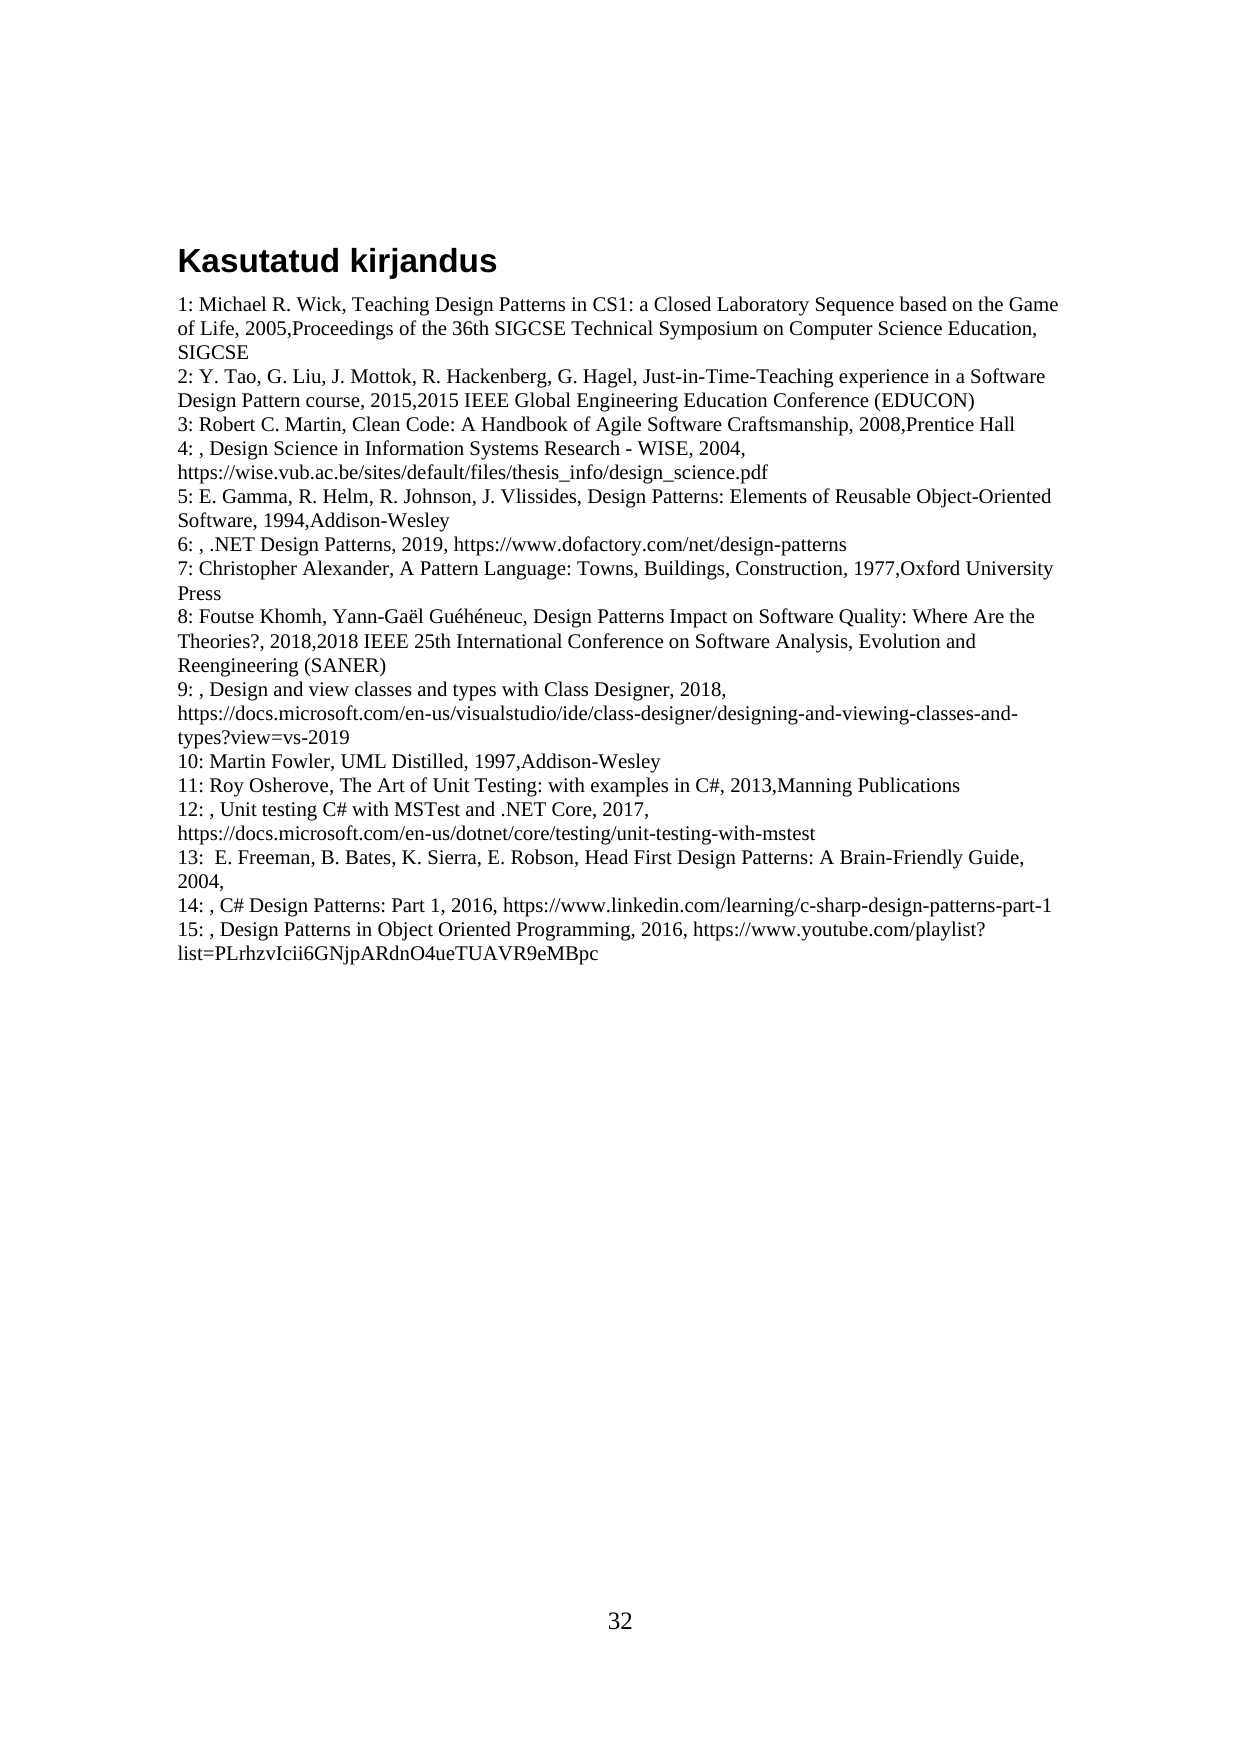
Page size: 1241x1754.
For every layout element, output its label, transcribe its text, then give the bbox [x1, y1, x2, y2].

text 8: Foutse Khomh, Yann-Gaël Guéhéneuc, Design Patterns Impact on Software Quality: Where Are the Theories?, 2018,2018 IEEE 25th International Conference on Software Analysis, Evolution and Reengineering (SANER) [177, 604, 1063, 677]
subtitle Kasutatud kirjandus [177, 241, 1063, 279]
text 3: Robert C. Martin, Clean Code: A Handbook of Agile Software Craftsmanship, 2008,Prentice Hall [177, 412, 1063, 436]
text 6: , .NET Design Patterns, 2019, https://www.dofactory.com/net/design-patterns [177, 532, 1063, 556]
text 12: , Unit testing C# with MSTest and .NET Core, 2017, https://docs.microsoft.com/en-us/dotnet/core/testing/unit-testing-with-mstest [177, 797, 1063, 845]
text 7: Christopher Alexander, A Pattern Language: Towns, Buildings, Construction, 1977,Oxford University Press [177, 556, 1063, 604]
text 11: Roy Osherove, The Art of Unit Testing: with examples in C#, 2013,Manning Publications [177, 773, 1063, 797]
text 13: E. Freeman, B. Bates, K. Sierra, E. Robson, Head First Design Patterns: A Brain-Friendly Guide, 2004, [177, 845, 1063, 893]
text 14: , C# Design Patterns: Part 1, 2016, https://www.linkedin.com/learning/c-sharp-design-patterns-part-1 [177, 893, 1063, 917]
text 5: E. Gamma, R. Helm, R. Johnson, J. Vlissides, Design Patterns: Elements of Reusable Object-Oriented Software, 1994,Addison-Wesley [177, 484, 1063, 532]
text 15: , Design Patterns in Object Oriented Programming, 2016, https://www.youtube.com/playlist?list=PLrhzvIcii6GNjpARdnO4ueTUAVR9eMBpc [177, 917, 1063, 965]
text 4: , Design Science in Information Systems Research - WISE, 2004, https://wise.vub.ac.be/sites/default/files/thesis_info/design_science.pdf [177, 436, 1063, 484]
text 1: Michael R. Wick, Teaching Design Patterns in CS1: a Closed Laboratory Sequence based on the Game of Life, 2005,Proceedings of the 36th SIGCSE Technical Symposium on Computer Science Education, SIGCSE [177, 292, 1063, 364]
text 10: Martin Fowler, UML Distilled, 1997,Addison-Wesley [177, 749, 1063, 773]
text 9: , Design and view classes and types with Class Designer, 2018, https://docs.microsoft.com/en-us/visualstudio/ide/class-designer/designing-and-viewing-classes-and-types?view=vs-2019 [177, 677, 1063, 749]
text 2: Y. Tao, G. Liu, J. Mottok, R. Hackenberg, G. Hagel, Just-in-Time-Teaching experience in a Software Design Pattern course, 2015,2015 IEEE Global Engineering Education Conference (EDUCON) [177, 364, 1063, 412]
